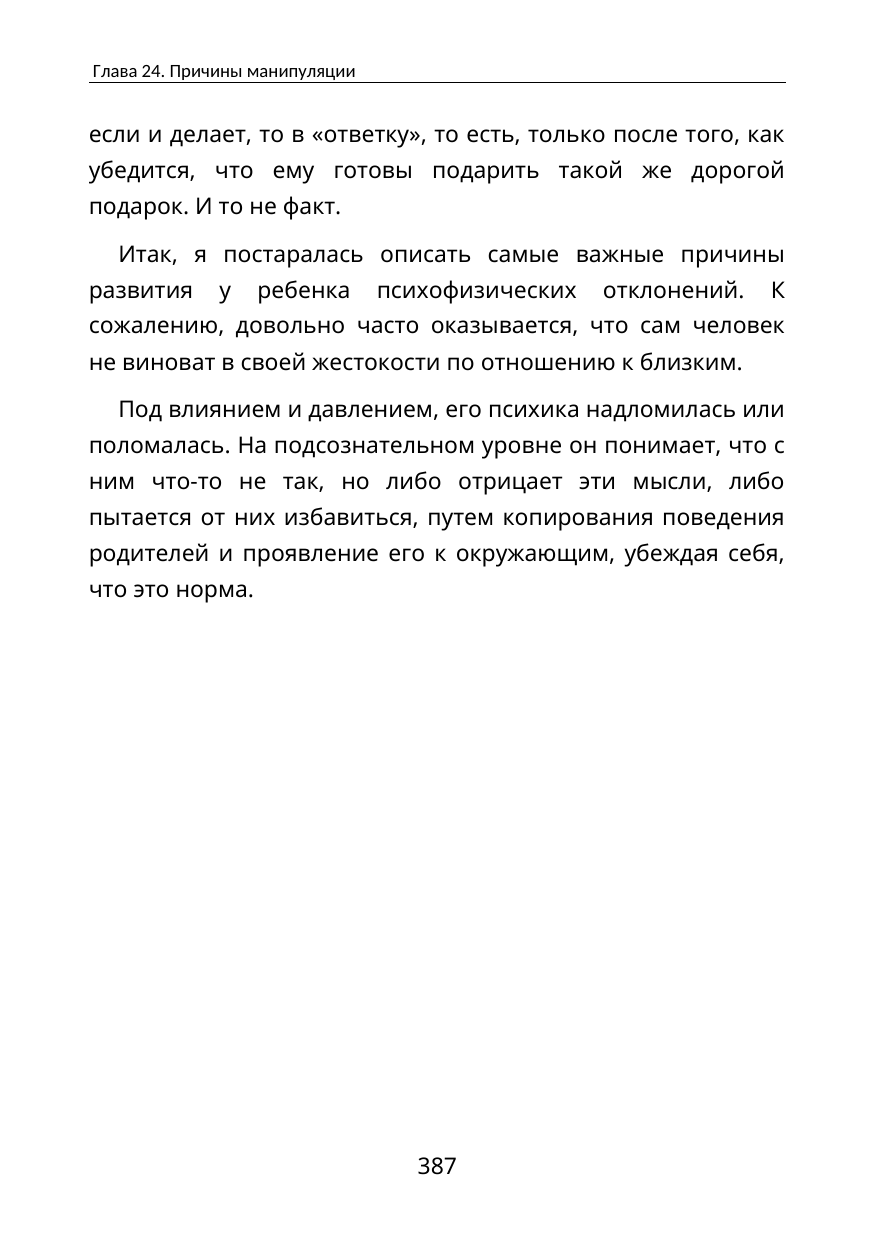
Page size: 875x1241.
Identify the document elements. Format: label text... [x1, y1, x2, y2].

text если и делает, то в «ответку», то есть, только после того, как убедится, что ему готовы подарить такой же дорогой подарок. И то не факт. [88, 118, 786, 221]
text Итак, я постаралась описать самые важные причины развития у ребенка психофизических отклонений. К сожалению, довольно часто оказывается, что сам человек не виноват в своей жестокости по отношению к близким. [88, 238, 786, 377]
text Под влиянием и давлением, его психика надломилась или поломалась. На подсознательном уровне он понимает, что с ним что-то не так, но либо отрицает эти мысли, либо пытается от них избавиться, путем копирования поведения родителей и проявление его к окружающим, убеждая себя, что это норма. [88, 393, 786, 604]
